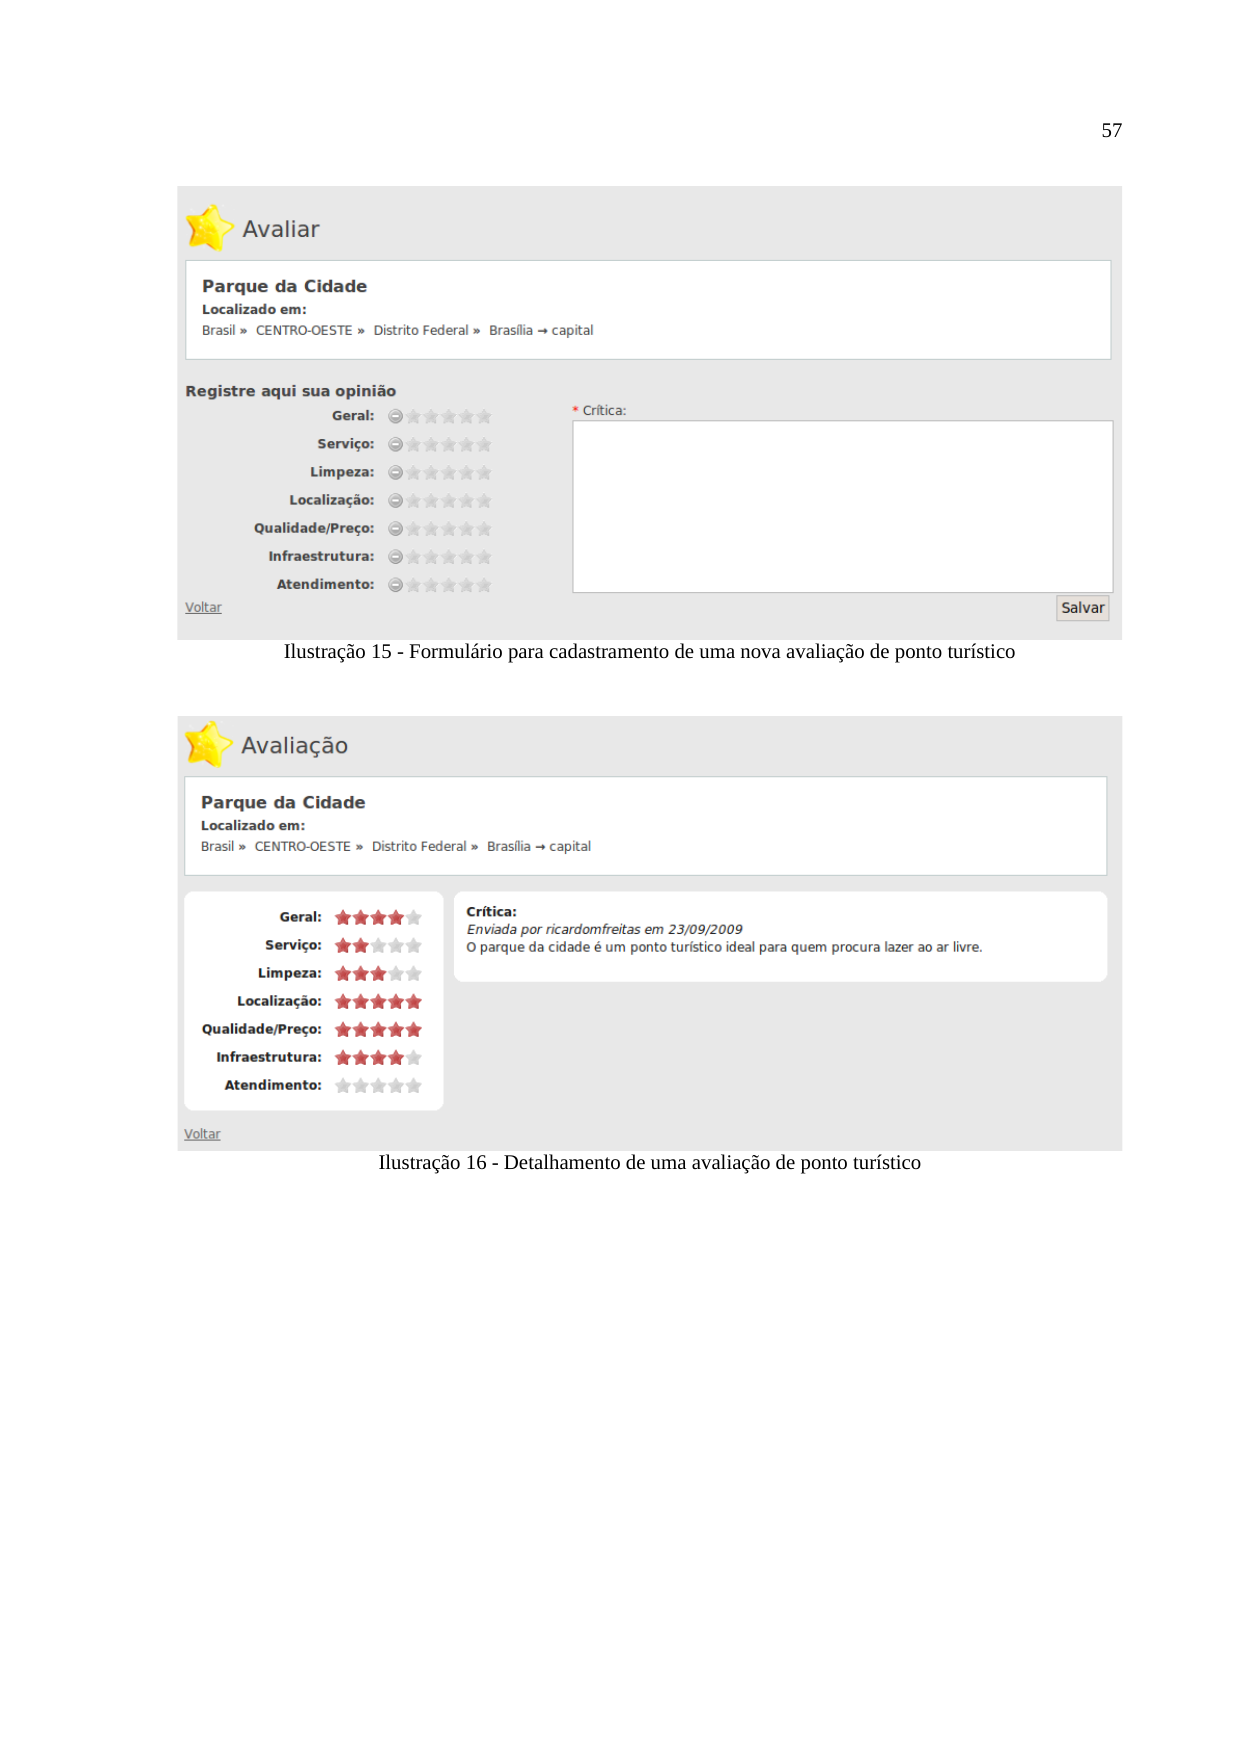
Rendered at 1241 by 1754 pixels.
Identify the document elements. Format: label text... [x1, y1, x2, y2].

text Ilustração 15 - Formulário para cadastramento de uma nova avaliação de ponto turístico [177, 640, 1122, 663]
text Ilustração 16 - Detalhamento de uma avaliação de ponto turístico [177, 1151, 1122, 1174]
picture [177, 716, 1123, 1151]
picture [177, 186, 1123, 640]
